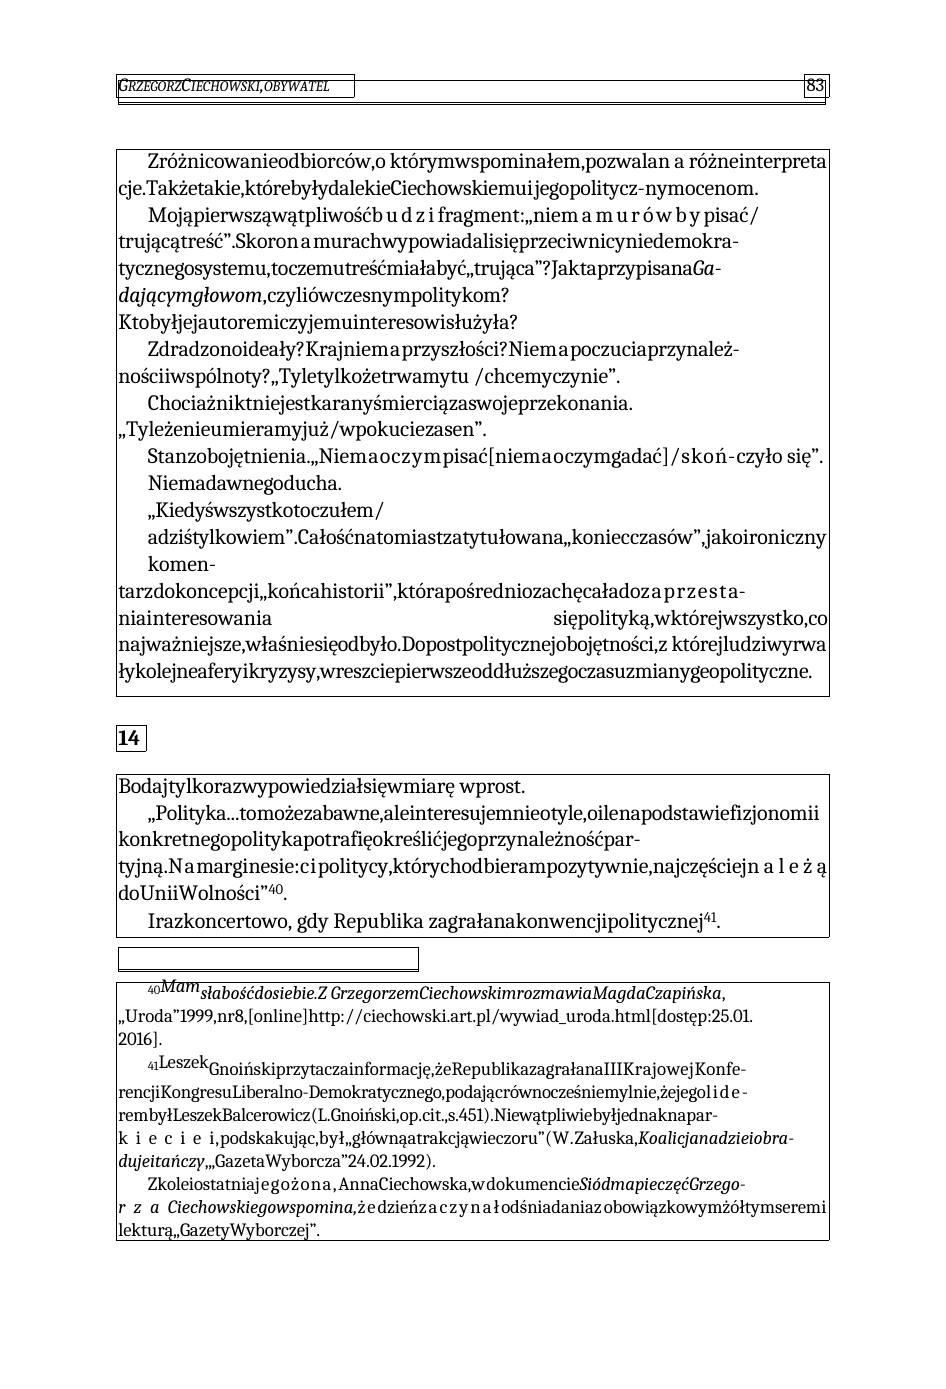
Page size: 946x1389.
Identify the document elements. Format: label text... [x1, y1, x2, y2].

text 83 [806, 75, 829, 96]
text 2016]. [118, 1028, 829, 1050]
text Bodajtylkorazwypowiedziałsięwmiarę wprost. [118, 775, 829, 798]
text 41LeszekGnoińskiprzytaczainformację,żeRepublikazagrałanaIIIKrajowejKonfe-rencjiKongresuLiberalno-Demokratycznego,podającrównocześniemylnie,żejegolide-rembyłLeszekBalcerowicz(L.Gnoiński,op.cit.,s.451).Niewątpliwiebyłjednaknapar-kieciei,podskakując,był„głównąatrakcjąwieczoru”(W.Załuska,Koalicjanadzieiobra-dujeitańczy,„GazetaWyborcza”24.02.1992). [118, 1051, 827, 1172]
text Zróżnicowanieodbiorców,októrymwspominałem,pozwalanaróżneinterpretacje.Takżetakie,którebyłydalekieCiechowskiemuijegopolitycz-nymocenom. [118, 150, 827, 201]
text 40Mamsłabośćdosiebie.ZGrzegorzemCiechowskimrozmawiaMagdaCzapińska, [148, 983, 829, 1004]
text Stanzobojętnienia.„Niemaoczympisać[niemaoczymgadać]/skoń-czyło się”. [118, 444, 827, 469]
text „Polityka...tomożezabawne,aleinteresujemnieotyle,oilenapodstawiefizjonomiikonkretnegopolitykapotrafięokreślićjegoprzynależnośćpar-tyjną.Namarginesie:cipolitycy,którychodbierampozytywnie,najczęściejnależądoUniiWolności”40. [118, 800, 827, 906]
text Chociażniktniejestkaranyśmierciązaswojeprzekonania.„Tyleżenieumieramyjuż/wpokuciezasen”. [118, 390, 827, 442]
text tarzdokoncepcji„końcahistorii”,którapośredniozachęcaładozaprzesta-niainteresowania siępolityką,wktórejwszystko,co najważniejsze,właśniesięodbyło.Dopostpolitycznejobojętności,zktórejludziwyrwałykolejneaferyikryzysy,wreszciepierwszeoddłuższegoczasuzmianygeopolityczne. [118, 578, 828, 684]
text 14 [118, 726, 146, 750]
text Irazkoncertowo, gdy Republika zagrałanakonwencjipolitycznej41. [148, 908, 829, 933]
text GRZEGORZCIECHOWSKI,OBYWATEL [119, 81, 354, 96]
text Zkoleiostatniajegożona,AnnaCiechowska,wdokumencieSiódmapieczęćGrzego-rzaCiechowskiegowspomina,żedzieńzaczynałodśniadaniazobowiązkowymżółtymseremilekturą„GazetyWyborczej”. [118, 1173, 827, 1240]
text Niemadawnegoducha.„Kiedyśwszystkotoczułem/adziśtylkowiem”.Całośćnatomiastzatytułowana„koniecczasów”,jakoironicznykomen- [148, 471, 827, 577]
text „Uroda”1999,nr8,[online]http://ciechowski.art.pl/wywiad_uroda.html[dostęp:25.01. [118, 1005, 829, 1027]
text [118, 75, 354, 80]
text Mojąpierwsząwątpliwośćbudzifragment:„niemamurówbypisać/trującątreść”.Skoronamurachwypowiadalisięprzeciwnicyniedemokra-tycznegosystemu,toczemutreśćmiałabyć„trująca”?JaktaprzypisanaGa-dającymgłowom,czyliówczesnympolitykom?Ktobyłjejautoremiczyjemuinteresowisłużyła? [118, 202, 828, 335]
text Zdradzonoideały?Krajniemaprzyszłości?Niemapoczuciaprzynależ-nościiwspólnoty?„Tyletylkożetrwamytu /chcemyczynie”. [118, 337, 827, 388]
